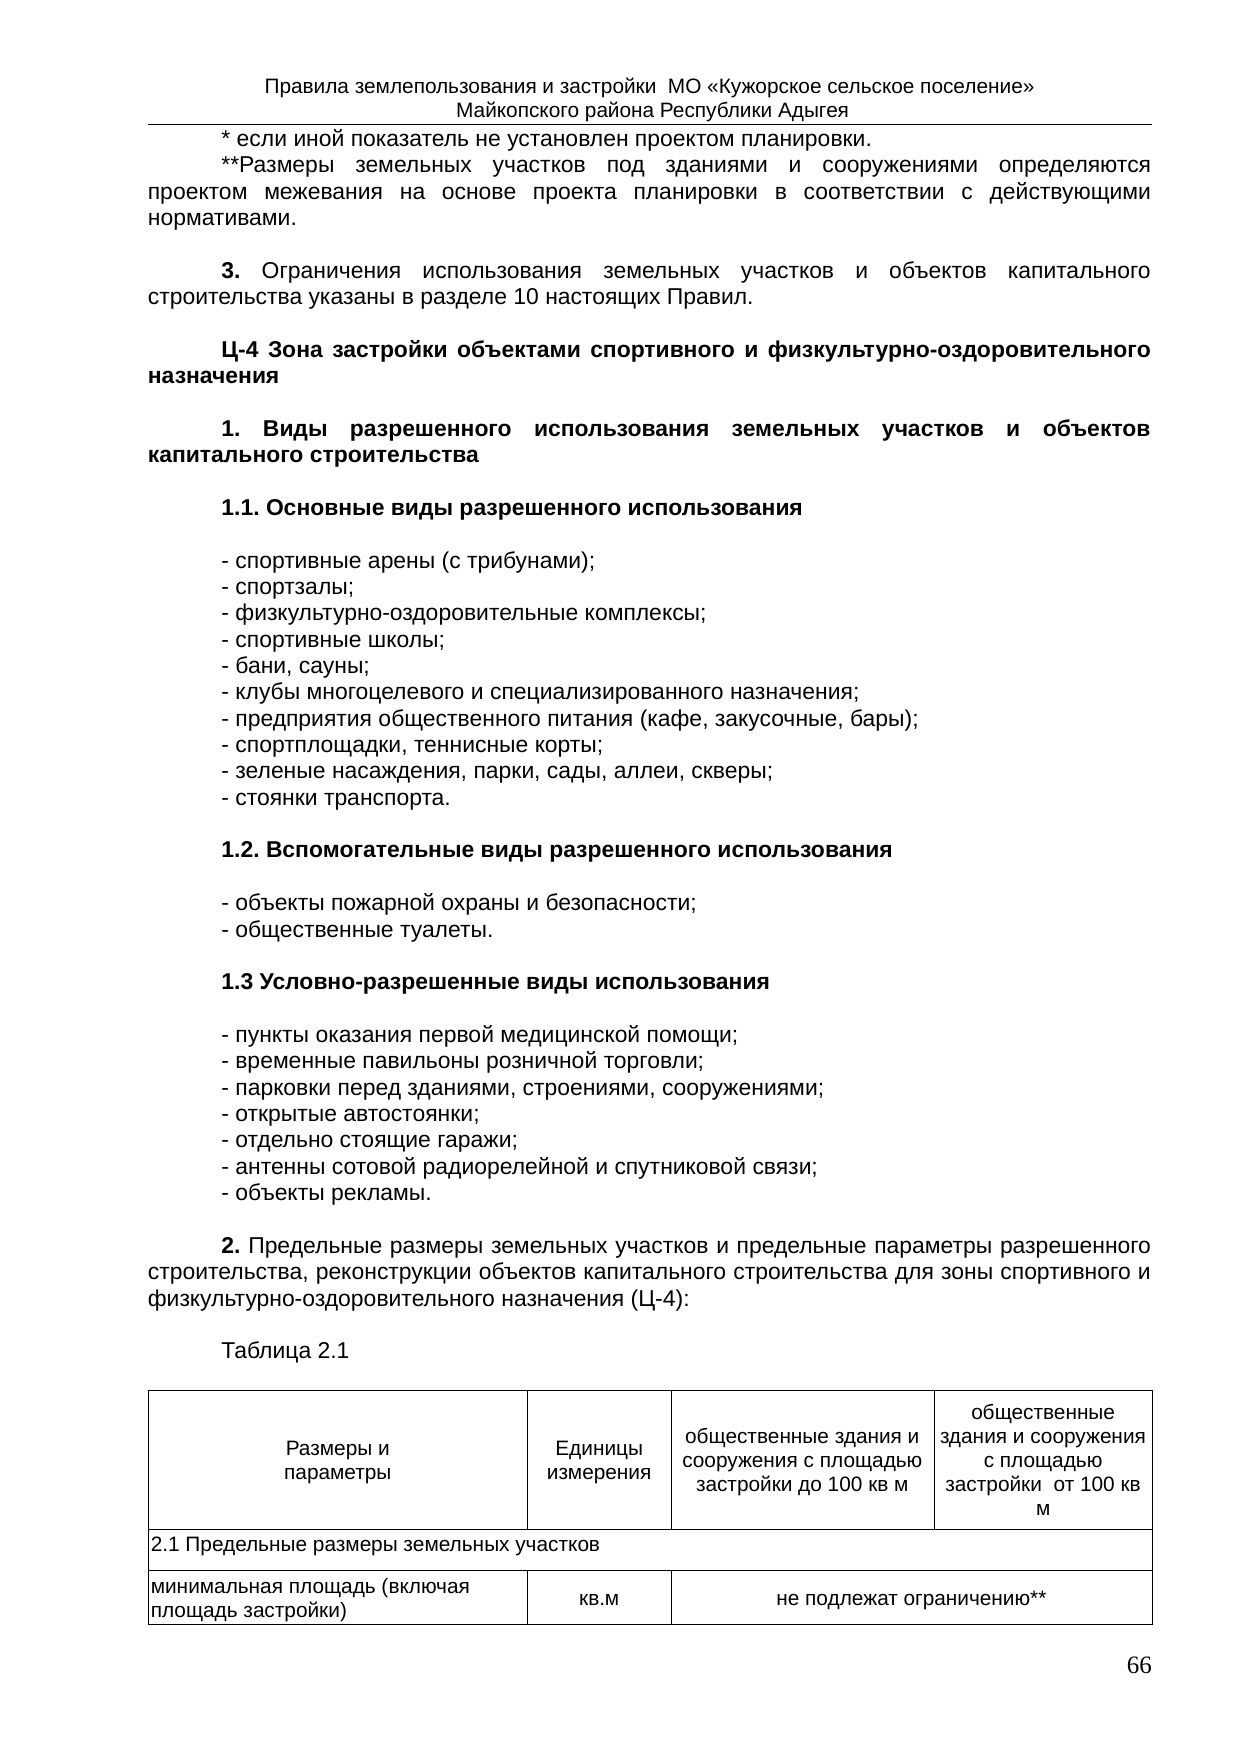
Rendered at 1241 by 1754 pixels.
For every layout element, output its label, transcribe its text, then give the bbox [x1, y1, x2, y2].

text 2. Предельные размеры земельных участков и предельные параметры разрешенного строительства, реконструкции объектов капитального строительства для зоны спортивного и физкультурно-оздоровительного назначения (Ц-4): [148, 1232, 1152, 1311]
text 1.2. Вспомогательные виды разрешенного использования [148, 836, 1152, 863]
text - объекты рекламы. [148, 1179, 1152, 1205]
text - спортплощадки, теннисные корты; [148, 731, 1152, 757]
table_header общественные здания и сооружения с площадью застройки до 100 кв м [672, 1391, 934, 1529]
table_cell кв.м [528, 1571, 671, 1624]
text - спортивные арены (с трибунами); [148, 547, 1152, 573]
text 1.3 Условно-разрешенные виды использования [148, 968, 1152, 994]
text - парковки перед зданиями, строениями, сооружениями; [148, 1074, 1152, 1100]
text - бани, сауны; [148, 652, 1152, 678]
text 3. Ограничения использования земельных участков и объектов капитального строительства указаны в разделе 10 настоящих Правил. [148, 257, 1152, 309]
text - открытые автостоянки; [148, 1100, 1152, 1126]
table_cell 2.1 Предельные размеры земельных участков [149, 1530, 1152, 1570]
text - предприятия общественного питания (кафе, закусочные, бары); [148, 705, 1152, 731]
text 1. Виды разрешенного использования земельных участков и объектов капитального строительства [148, 415, 1152, 467]
text - стоянки транспорта. [148, 784, 1152, 810]
text - спортивные школы; [148, 626, 1152, 652]
text - зеленые насаждения, парки, сады, аллеи, скверы; [148, 757, 1152, 784]
table_header Единицы измерения [528, 1391, 671, 1529]
text - пункты оказания первой медицинской помощи; [148, 1021, 1152, 1047]
text - антенны сотовой радиорелейной и спутниковой связи; [148, 1153, 1152, 1179]
text - клубы многоцелевого и специализированного назначения; [148, 678, 1152, 705]
text - временные павильоны розничной торговли; [148, 1047, 1152, 1074]
text - общественные туалеты. [148, 916, 1152, 942]
table_header общественные здания и сооружения с площадью застройки от 100 кв м [935, 1391, 1152, 1529]
table_cell не подлежат ограничению** [672, 1571, 1152, 1624]
text * если иной показатель не установлен проектом планировки. [148, 125, 1152, 151]
table_header Размеры и параметры [149, 1391, 527, 1529]
text Ц-4 Зона застройки объектами спортивного и физкультурно-оздоровительного назначения [148, 336, 1152, 388]
text - физкультурно-оздоровительные комплексы; [148, 599, 1152, 626]
text - спортзалы; [148, 573, 1152, 599]
text - объекты пожарной охраны и безопасности; [148, 889, 1152, 916]
table_cell минимальная площадь (включая площадь застройки) [149, 1571, 527, 1624]
text 1.1. Основные виды разрешенного использования [148, 494, 1152, 520]
text **Размеры земельных участков под зданиями и сооружениями определяются проектом межевания на основе проекта планировки в соответствии с действующими нормативами. [148, 151, 1152, 230]
text - отдельно стоящие гаражи; [148, 1126, 1152, 1153]
text Таблица 2.1 [148, 1337, 1152, 1363]
